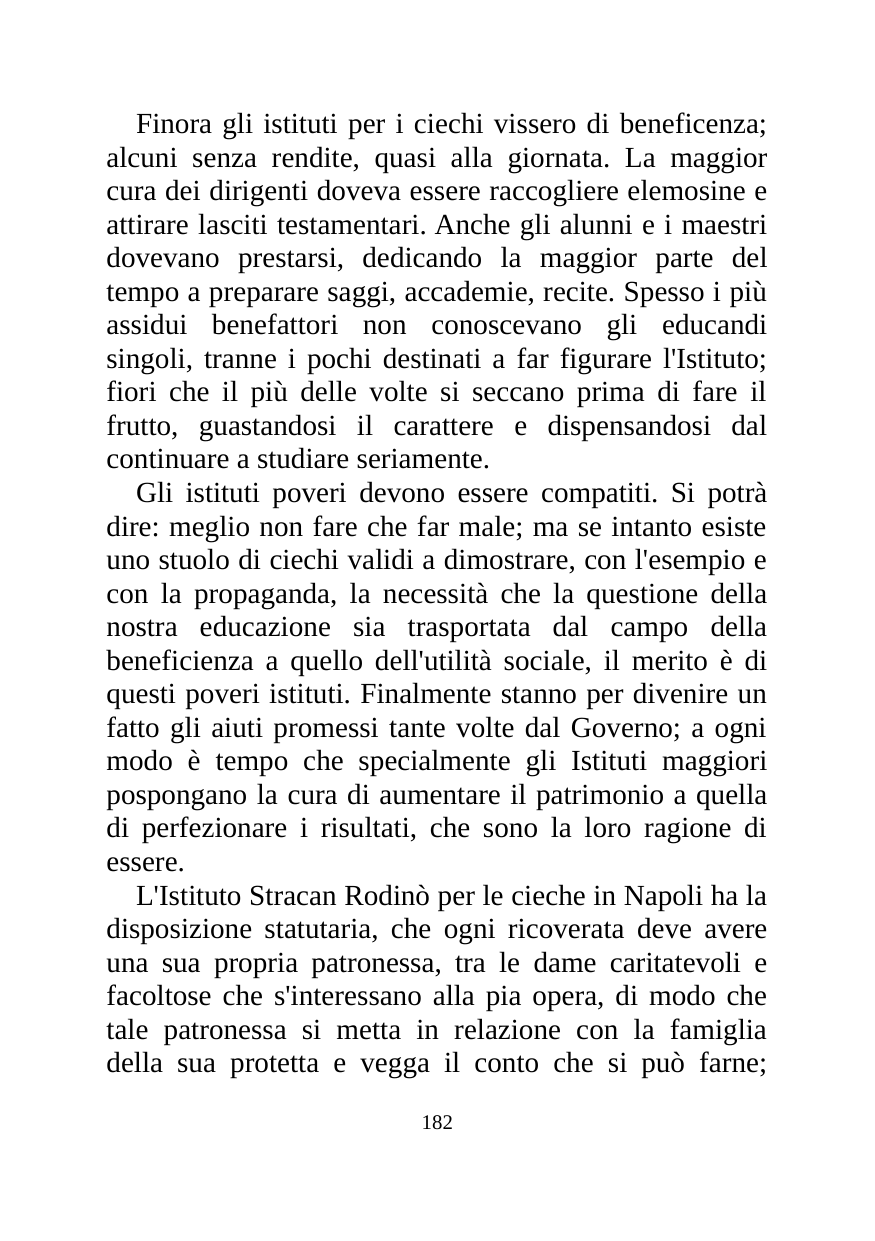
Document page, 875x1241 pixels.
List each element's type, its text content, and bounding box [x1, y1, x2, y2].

text L'Istituto Stracan Rodinò per le cieche in Napoli ha la disposizione statutaria, che ogni ricoverata deve avere una sua propria patronessa, tra le dame caritatevoli e facoltose che s'interessano alla pia opera, di modo che tale patronessa si metta in relazione con la famiglia della sua protetta e vegga il conto che si può farne; [106, 878, 768, 1079]
text Finora gli istituti per i ciechi vissero di beneficenza; alcuni senza rendite, quasi alla giornata. La maggior cura dei dirigenti doveva essere raccogliere elemosine e attirare lasciti testamentari. Anche gli alunni e i maestri dovevano prestarsi, dedicando la maggior parte del tempo a preparare saggi, accademie, recite. Spesso i più assidui benefattori non conoscevano gli educandi singoli, tranne i pochi destinati a far figurare l'Istituto; fiori che il più delle volte si seccano prima di fare il frutto, guastandosi il carattere e dispensandosi dal continuare a studiare seriamente. [106, 106, 768, 475]
text Gli istituti poveri devono essere compatiti. Si potrà dire: meglio non fare che far male; ma se intanto esiste uno stuolo di ciechi validi a dimostrare, con l'esempio e con la propaganda, la necessità che la questione della nostra educazione sia trasportata dal campo della beneficienza a quello dell'utilità sociale, il merito è di questi poveri istituti. Finalmente stanno per divenire un fatto gli aiuti promessi tante volte dal Governo; a ogni modo è tempo che specialmente gli Istituti maggiori pospongano la cura di aumentare il patrimonio a quella di perfezionare i risultati, che sono la loro ragione di essere. [106, 475, 768, 878]
